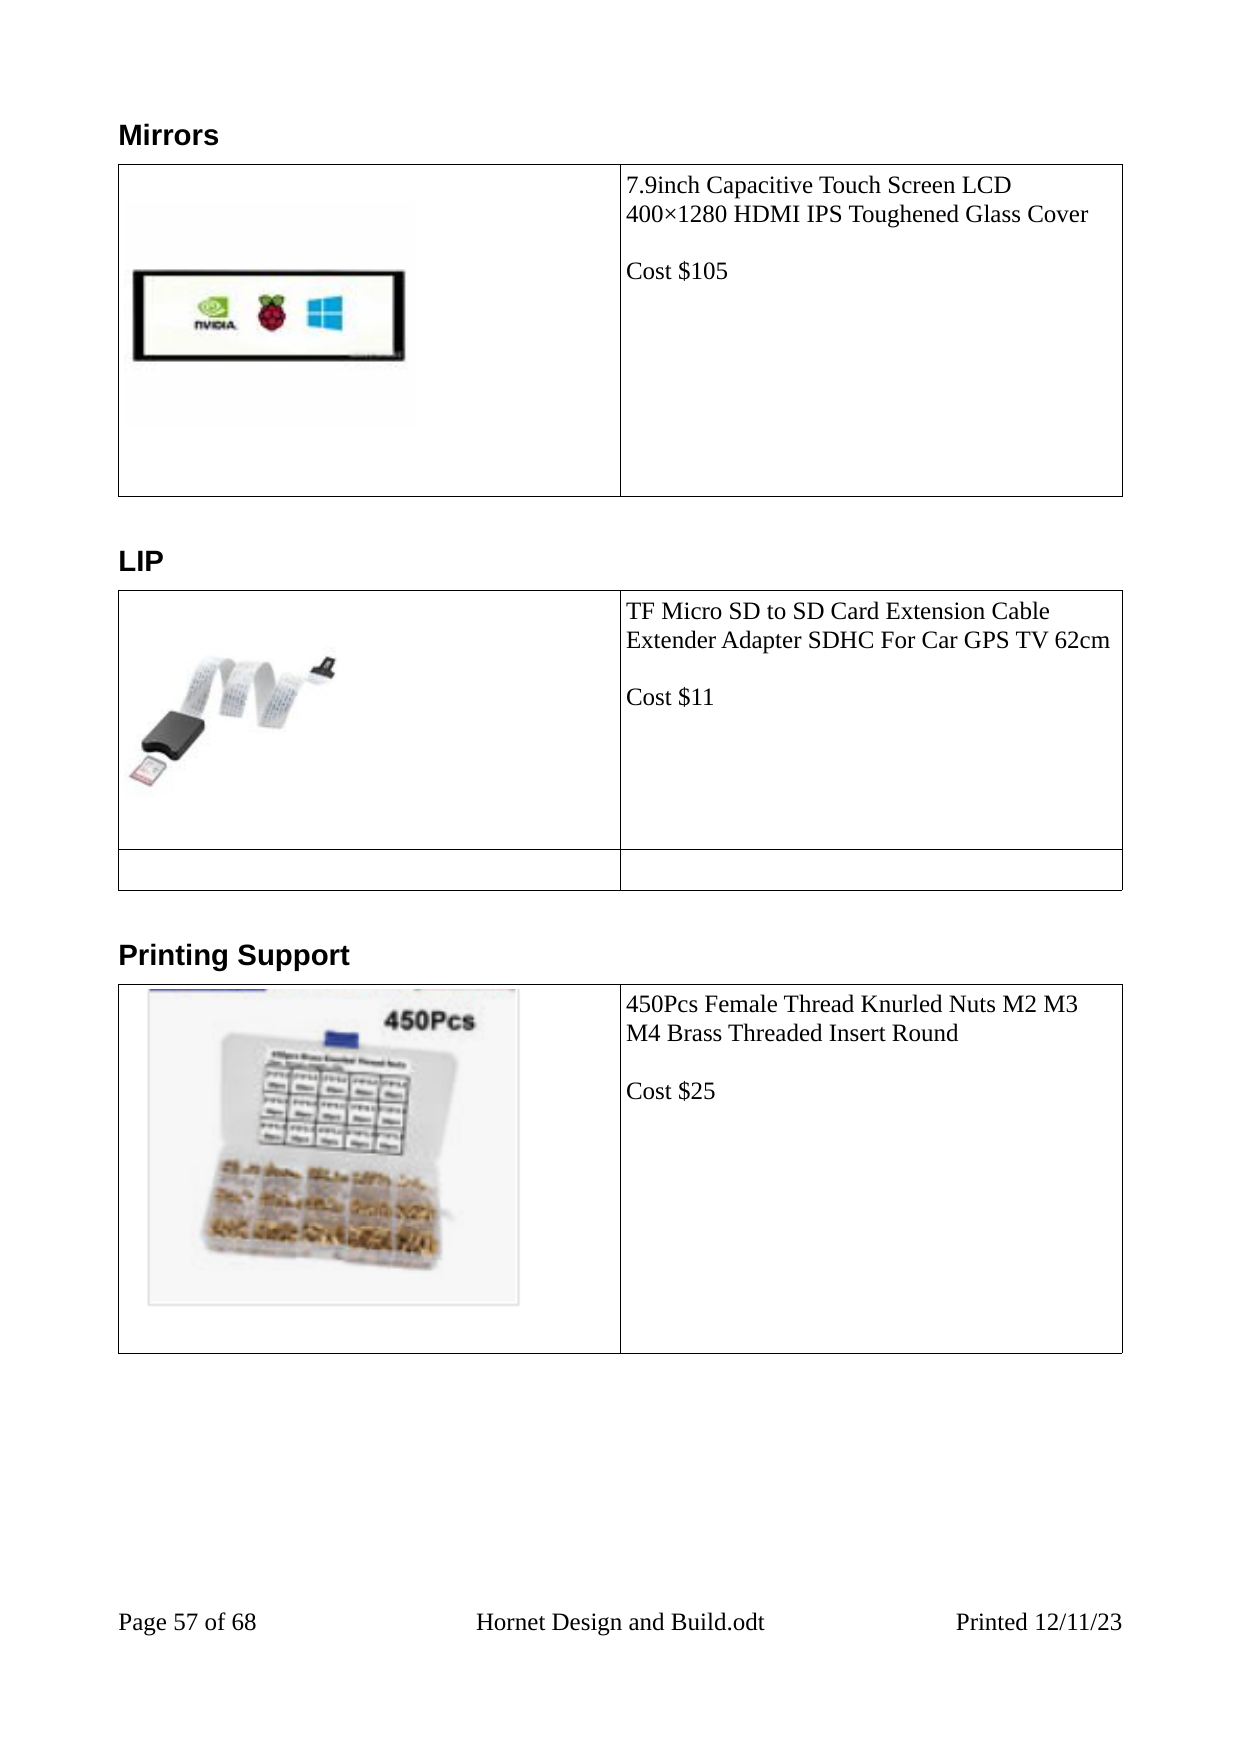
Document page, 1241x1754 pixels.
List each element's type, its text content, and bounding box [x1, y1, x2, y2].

table_header 450Pcs Female Thread Knurled Nuts M2 M3 M4 Brass Threaded Insert Round Cost $25 [621, 985, 1122, 1353]
table_header [119, 165, 620, 496]
picture [123, 596, 343, 815]
picture [123, 170, 416, 462]
table_header 7.9inch Capacitive Touch Screen LCD 400×1280 HDMI IPS Toughened Glass Cover Cost $105 [621, 165, 1122, 496]
table_cell [119, 850, 620, 890]
picture [123, 989, 541, 1319]
table_header TF Micro SD to SD Card Extension Cable Extender Adapter SDHC For Car GPS TV 62cm Cost $11 [621, 591, 1122, 849]
subtitle Mirrors [118, 118, 1122, 152]
table_header [119, 591, 620, 849]
table_header [119, 985, 620, 1353]
subtitle Printing Support [118, 937, 1122, 971]
subtitle LIP [118, 544, 1122, 578]
table_cell [621, 850, 1122, 890]
